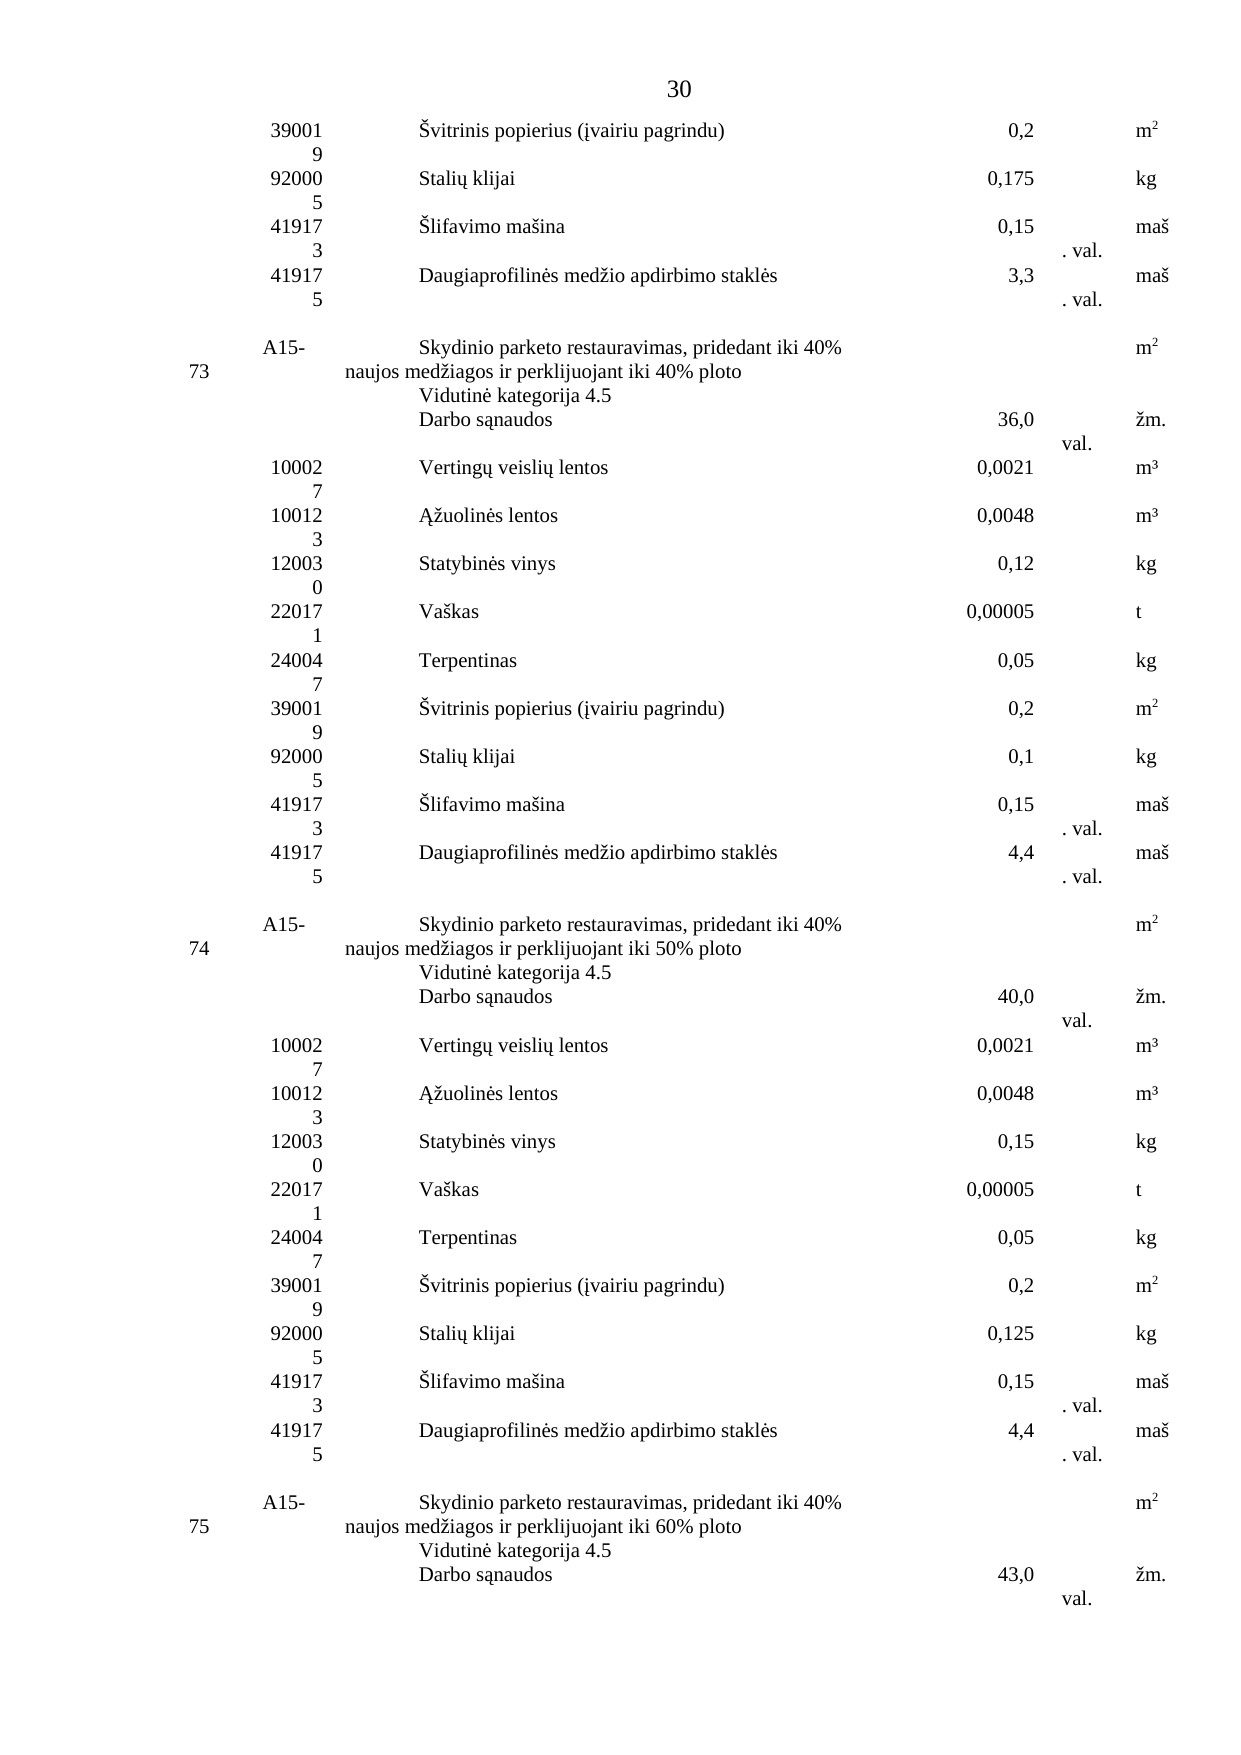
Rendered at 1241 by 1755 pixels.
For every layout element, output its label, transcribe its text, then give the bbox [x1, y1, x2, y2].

table_cell t [1050, 1177, 1181, 1225]
table_cell 419173 [177, 792, 334, 840]
table_cell [875, 1466, 1050, 1490]
table_cell 390019 [177, 1273, 334, 1321]
table_cell [334, 311, 874, 335]
table_cell 40,0 [875, 984, 1050, 1032]
table_cell kg [1050, 744, 1181, 792]
table_cell [177, 888, 334, 912]
table_cell 100027 [177, 1033, 334, 1081]
table_cell [1050, 1538, 1181, 1562]
table_cell [1050, 311, 1181, 335]
table_cell [875, 888, 1050, 912]
table_cell 0,0048 [875, 1081, 1050, 1129]
table_cell 120030 [177, 1129, 334, 1177]
table_cell Stalių klijai [334, 744, 874, 792]
table_cell Stalių klijai [334, 166, 874, 214]
table_cell [177, 311, 334, 335]
table_cell m³ [1050, 503, 1181, 551]
table_cell m³ [1050, 1081, 1181, 1129]
table_cell Skydinio parketo restauravimas, pridedant iki 40% naujos medžiagos ir perklijuojant iki 40% ploto [334, 335, 874, 383]
table_cell Skydinio parketo restauravimas, pridedant iki 40% naujos medžiagos ir perklijuojant iki 60% ploto [334, 1490, 874, 1538]
table_cell žm. val. [1050, 1562, 1181, 1610]
table_cell 419175 [177, 840, 334, 888]
table_cell 240047 [177, 1225, 334, 1273]
table_cell m2 [1050, 118, 1181, 166]
table_cell [875, 311, 1050, 335]
table_cell 100027 [177, 455, 334, 503]
table_cell kg [1050, 1321, 1181, 1369]
table_cell Darbo sąnaudos [334, 984, 874, 1032]
table_cell Vidutinė kategorija 4.5 [334, 383, 874, 407]
table_cell 920005 [177, 744, 334, 792]
table_cell 240047 [177, 648, 334, 696]
table_cell 390019 [177, 118, 334, 166]
table_cell maš. val. [1050, 792, 1181, 840]
table_cell Terpentinas [334, 1225, 874, 1273]
table_cell Vidutinė kategorija 4.5 [334, 960, 874, 984]
table_cell Ąžuolinės lentos [334, 503, 874, 551]
table_cell A15-73 [177, 335, 334, 383]
table_cell Daugiaprofilinės medžio apdirbimo staklės [334, 1418, 874, 1466]
table_cell 419173 [177, 214, 334, 262]
table_cell 0,15 [875, 792, 1050, 840]
table_cell 0,125 [875, 1321, 1050, 1369]
table_cell m2 [1050, 1273, 1181, 1321]
table_cell [177, 1538, 334, 1562]
table_cell 0,175 [875, 166, 1050, 214]
table_cell 390019 [177, 696, 334, 744]
table_cell m³ [1050, 455, 1181, 503]
table_cell 0,0021 [875, 1033, 1050, 1081]
table_cell 0,2 [875, 696, 1050, 744]
table_cell 4,4 [875, 840, 1050, 888]
table_cell Šlifavimo mašina [334, 1369, 874, 1417]
table_cell t [1050, 599, 1181, 647]
table_cell m2 [1050, 1490, 1181, 1538]
table_cell 43,0 [875, 1562, 1050, 1610]
table_cell Ąžuolinės lentos [334, 1081, 874, 1129]
table_cell Vertingų veislių lentos [334, 1033, 874, 1081]
table_cell Darbo sąnaudos [334, 1562, 874, 1610]
table_cell maš. val. [1050, 263, 1181, 311]
table_cell Vertingų veislių lentos [334, 455, 874, 503]
table_cell m2 [1050, 696, 1181, 744]
table_cell [334, 888, 874, 912]
table_cell [177, 383, 334, 407]
table_cell Darbo sąnaudos [334, 407, 874, 455]
table_cell m³ [1050, 1033, 1181, 1081]
table_cell 220171 [177, 1177, 334, 1225]
table_cell [1050, 1466, 1181, 1490]
table_cell Daugiaprofilinės medžio apdirbimo staklės [334, 840, 874, 888]
table_cell A15-75 [177, 1490, 334, 1538]
table_cell m2 [1050, 335, 1181, 383]
table_cell [875, 1490, 1050, 1538]
table_cell 0,15 [875, 214, 1050, 262]
table_cell 0,0021 [875, 455, 1050, 503]
table_cell 0,00005 [875, 599, 1050, 647]
table_cell [1050, 888, 1181, 912]
table_cell [875, 335, 1050, 383]
table_cell [1050, 960, 1181, 984]
table_cell A15-74 [177, 912, 334, 960]
table_cell maš. val. [1050, 840, 1181, 888]
table_cell [177, 984, 334, 1032]
table_cell kg [1050, 1225, 1181, 1273]
table_cell 0,05 [875, 648, 1050, 696]
table_cell 100123 [177, 503, 334, 551]
table_cell 0,2 [875, 1273, 1050, 1321]
table_cell maš. val. [1050, 1418, 1181, 1466]
table_cell Švitrinis popierius (įvairiu pagrindu) [334, 696, 874, 744]
table_cell 120030 [177, 551, 334, 599]
table_cell Skydinio parketo restauravimas, pridedant iki 40% naujos medžiagos ir perklijuojant iki 50% ploto [334, 912, 874, 960]
table_cell 36,0 [875, 407, 1050, 455]
table_cell [875, 1538, 1050, 1562]
table_cell maš. val. [1050, 1369, 1181, 1417]
table_cell 100123 [177, 1081, 334, 1129]
table_cell [177, 1466, 334, 1490]
table_cell Stalių klijai [334, 1321, 874, 1369]
table_cell [334, 1466, 874, 1490]
table_cell Terpentinas [334, 648, 874, 696]
table_cell [177, 960, 334, 984]
table_cell Švitrinis popierius (įvairiu pagrindu) [334, 1273, 874, 1321]
table_cell 419173 [177, 1369, 334, 1417]
table_cell [177, 1562, 334, 1610]
table_cell žm. val. [1050, 407, 1181, 455]
table_cell 0,2 [875, 118, 1050, 166]
table_cell žm. val. [1050, 984, 1181, 1032]
table_cell Vaškas [334, 1177, 874, 1225]
table_cell Šlifavimo mašina [334, 792, 874, 840]
table_cell Vidutinė kategorija 4.5 [334, 1538, 874, 1562]
table_cell Vaškas [334, 599, 874, 647]
table_cell Švitrinis popierius (įvairiu pagrindu) [334, 118, 874, 166]
table_cell 920005 [177, 166, 334, 214]
table_cell 0,1 [875, 744, 1050, 792]
table_cell Statybinės vinys [334, 1129, 874, 1177]
table_cell Šlifavimo mašina [334, 214, 874, 262]
table_cell kg [1050, 166, 1181, 214]
table_cell 0,0048 [875, 503, 1050, 551]
table_cell kg [1050, 551, 1181, 599]
table_cell 419175 [177, 263, 334, 311]
table_cell m2 [1050, 912, 1181, 960]
table_cell kg [1050, 1129, 1181, 1177]
table_cell 0,12 [875, 551, 1050, 599]
table_cell 920005 [177, 1321, 334, 1369]
table_cell 0,05 [875, 1225, 1050, 1273]
table_cell Statybinės vinys [334, 551, 874, 599]
table_cell [177, 407, 334, 455]
table_cell 0,15 [875, 1369, 1050, 1417]
table_cell 4,4 [875, 1418, 1050, 1466]
table_cell 0,15 [875, 1129, 1050, 1177]
table_cell 419175 [177, 1418, 334, 1466]
table_cell [1050, 383, 1181, 407]
table_cell [875, 960, 1050, 984]
table_cell Daugiaprofilinės medžio apdirbimo staklės [334, 263, 874, 311]
table_cell [875, 912, 1050, 960]
table_cell kg [1050, 648, 1181, 696]
table_cell [875, 383, 1050, 407]
table_cell 220171 [177, 599, 334, 647]
table_cell 3,3 [875, 263, 1050, 311]
table_cell 0,00005 [875, 1177, 1050, 1225]
table_cell maš. val. [1050, 214, 1181, 262]
